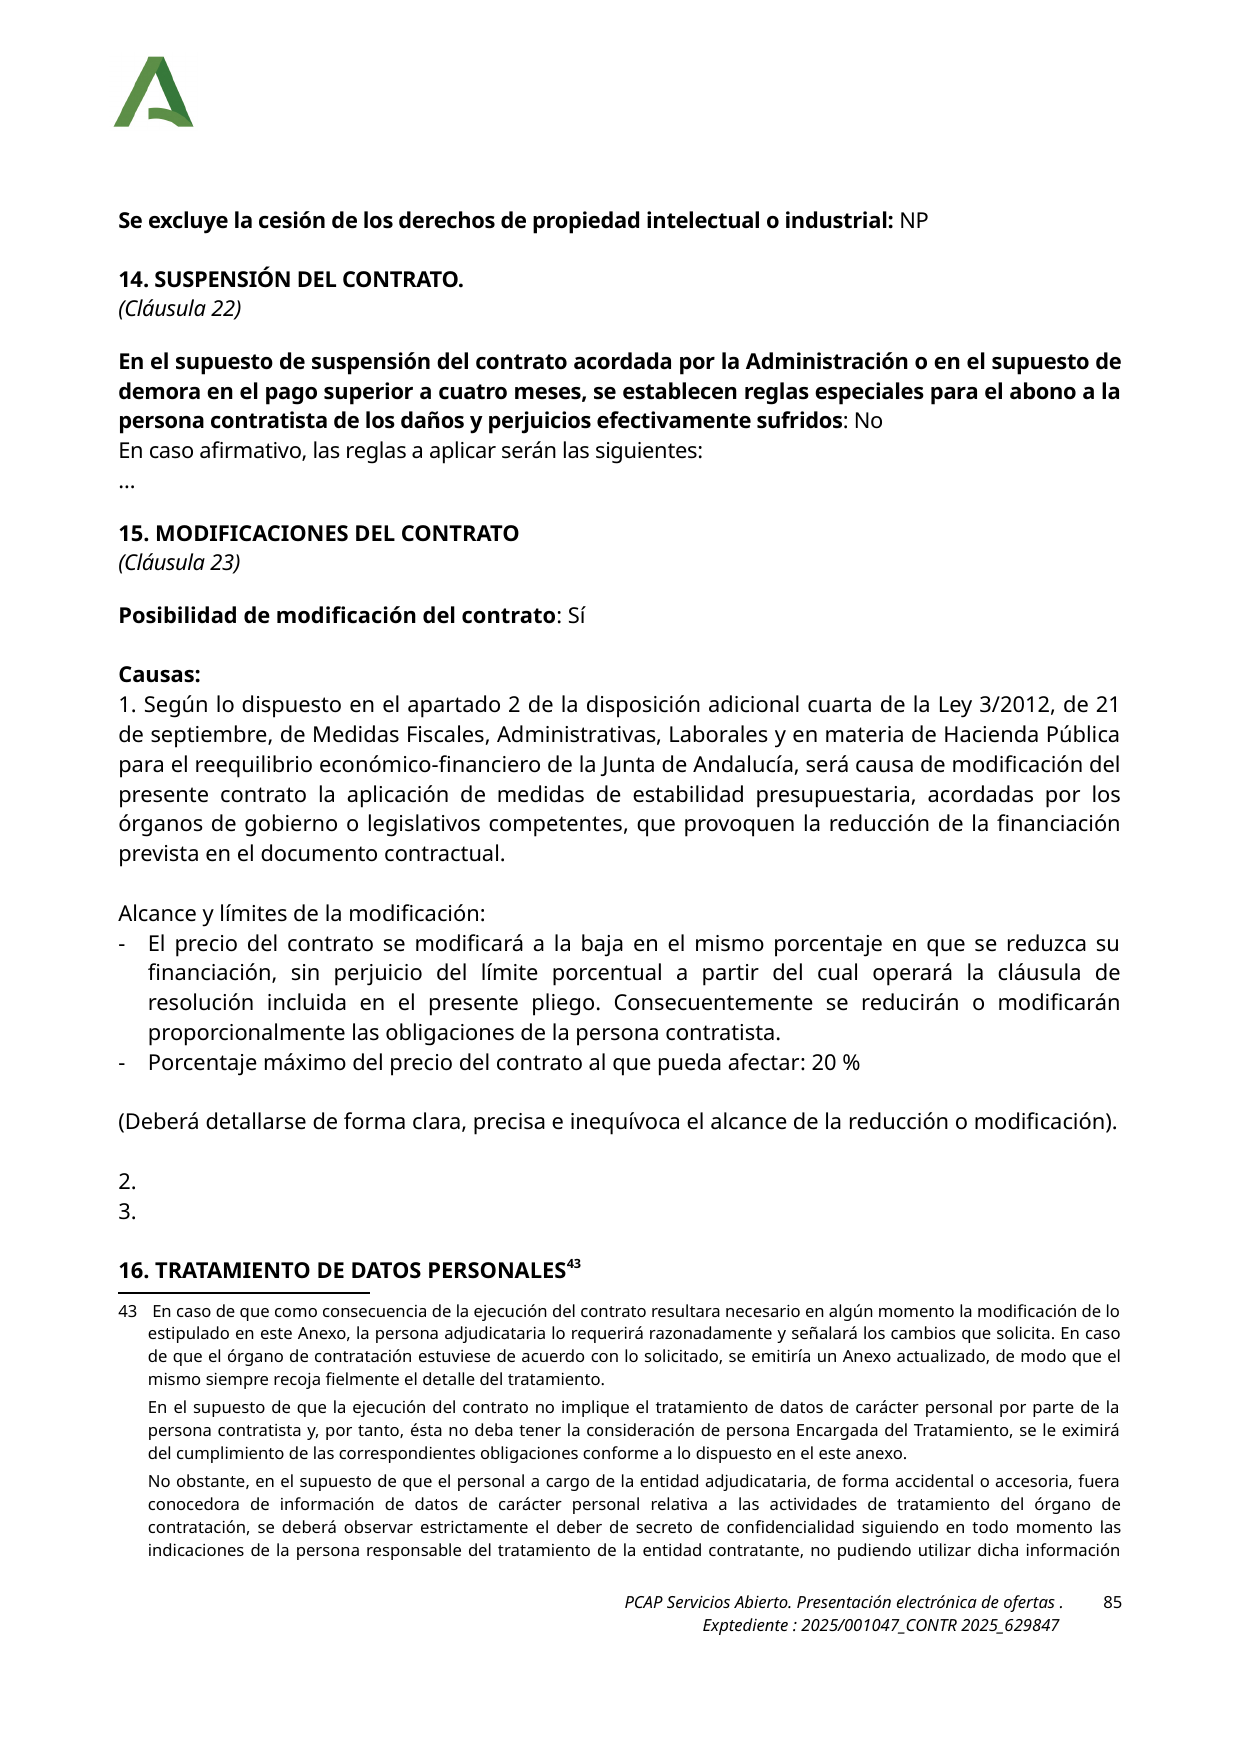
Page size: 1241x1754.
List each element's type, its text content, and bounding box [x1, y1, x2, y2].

text (Deberá detallarse de forma clara, precisa e inequívoca el alcance de la reducción o modificación). [118, 1106, 1122, 1136]
text 1. Según lo dispuesto en el apartado 2 de la disposición adicional cuarta de la Ley 3/2012, de 21 de septiembre, de Medidas Fiscales, Administrativas, Laborales y en materia de Hacienda Pública para el reequilibrio económico-financiero de la Junta de Andalucía, será causa de modificación del presente contrato la aplicación de medidas de estabilidad presupuestaria, acordadas por los órganos de gobierno o legislativos competentes, que provoquen la reducción de la financiación prevista en el documento contractual. [118, 689, 1122, 868]
text - El precio del contrato se modificará a la baja en el mismo porcentaje en que se reduzca su financiación, sin perjuicio del límite porcentual a partir del cual operará la cláusula de resolución incluida en el presente pliego. Consecuentemente se reducirán o modificarán proporcionalmente las obligaciones de la persona contratista. [118, 928, 1122, 1047]
text 15. MODIFICACIONES DEL CONTRATO [118, 518, 1122, 547]
text 14. SUSPENSIÓN DEL CONTRATO. [118, 264, 1122, 293]
text Posibilidad de modificación del contrato: Sí [118, 600, 1122, 630]
text (Cláusula 23) [118, 547, 1122, 577]
text 3. [118, 1196, 1122, 1226]
text Alcance y límites de la modificación: [118, 898, 1122, 928]
text En el supuesto de que la ejecución del contrato no implique el tratamiento de datos de carácter personal por parte de la persona contratista y, por tanto, ésta no deba tener la consideración de persona Encargada del Tratamiento, se le eximirá del cumplimiento de las correspondientes obligaciones conforme a lo dispuesto en el este anexo. [118, 1396, 1122, 1464]
text … [118, 465, 1122, 495]
text Causas: [118, 659, 1122, 689]
text (Cláusula 22) [118, 293, 1122, 323]
picture [109, 52, 198, 131]
text 2. [118, 1166, 1122, 1196]
text No obstante, en el supuesto de que el personal a cargo de la entidad adjudicataria, de forma accidental o accesoria, fuera conocedora de información de datos de carácter personal relativa a las actividades de tratamiento del órgano de contratación, se deberá observar estrictamente el deber de secreto de confidencialidad siguiendo en todo momento las indicaciones de la persona responsable del tratamiento de la entidad contratante, no pudiendo utilizar dicha información [118, 1470, 1122, 1561]
text En caso afirmativo, las reglas a aplicar serán las siguientes: [118, 435, 1122, 465]
text En el supuesto de suspensión del contrato acordada por la Administración o en el supuesto de demora en el pago superior a cuatro meses, se establecen reglas especiales para el abono a la persona contratista de los daños y perjuicios efectivamente sufridos: No [118, 346, 1122, 435]
text - Porcentaje máximo del precio del contrato al que pueda afectar: 20 % [118, 1047, 1122, 1077]
text Se excluye la cesión de los derechos de propiedad intelectual o industrial: NP [118, 205, 1122, 235]
text 16. TRATAMIENTO DE DATOS PERSONALES [118, 1255, 1122, 1285]
text En caso de que como consecuencia de la ejecución del contrato resultara necesario en algún momento la modificación de lo estipulado en este Anexo, la persona adjudicataria lo requerirá razonadamente y señalará los cambios que solicita. En caso de que el órgano de contratación estuviese de acuerdo con lo solicitado, se emitiría un Anexo actualizado, de modo que el mismo siempre recoja fielmente el detalle del tratamiento. [118, 1299, 1122, 1390]
